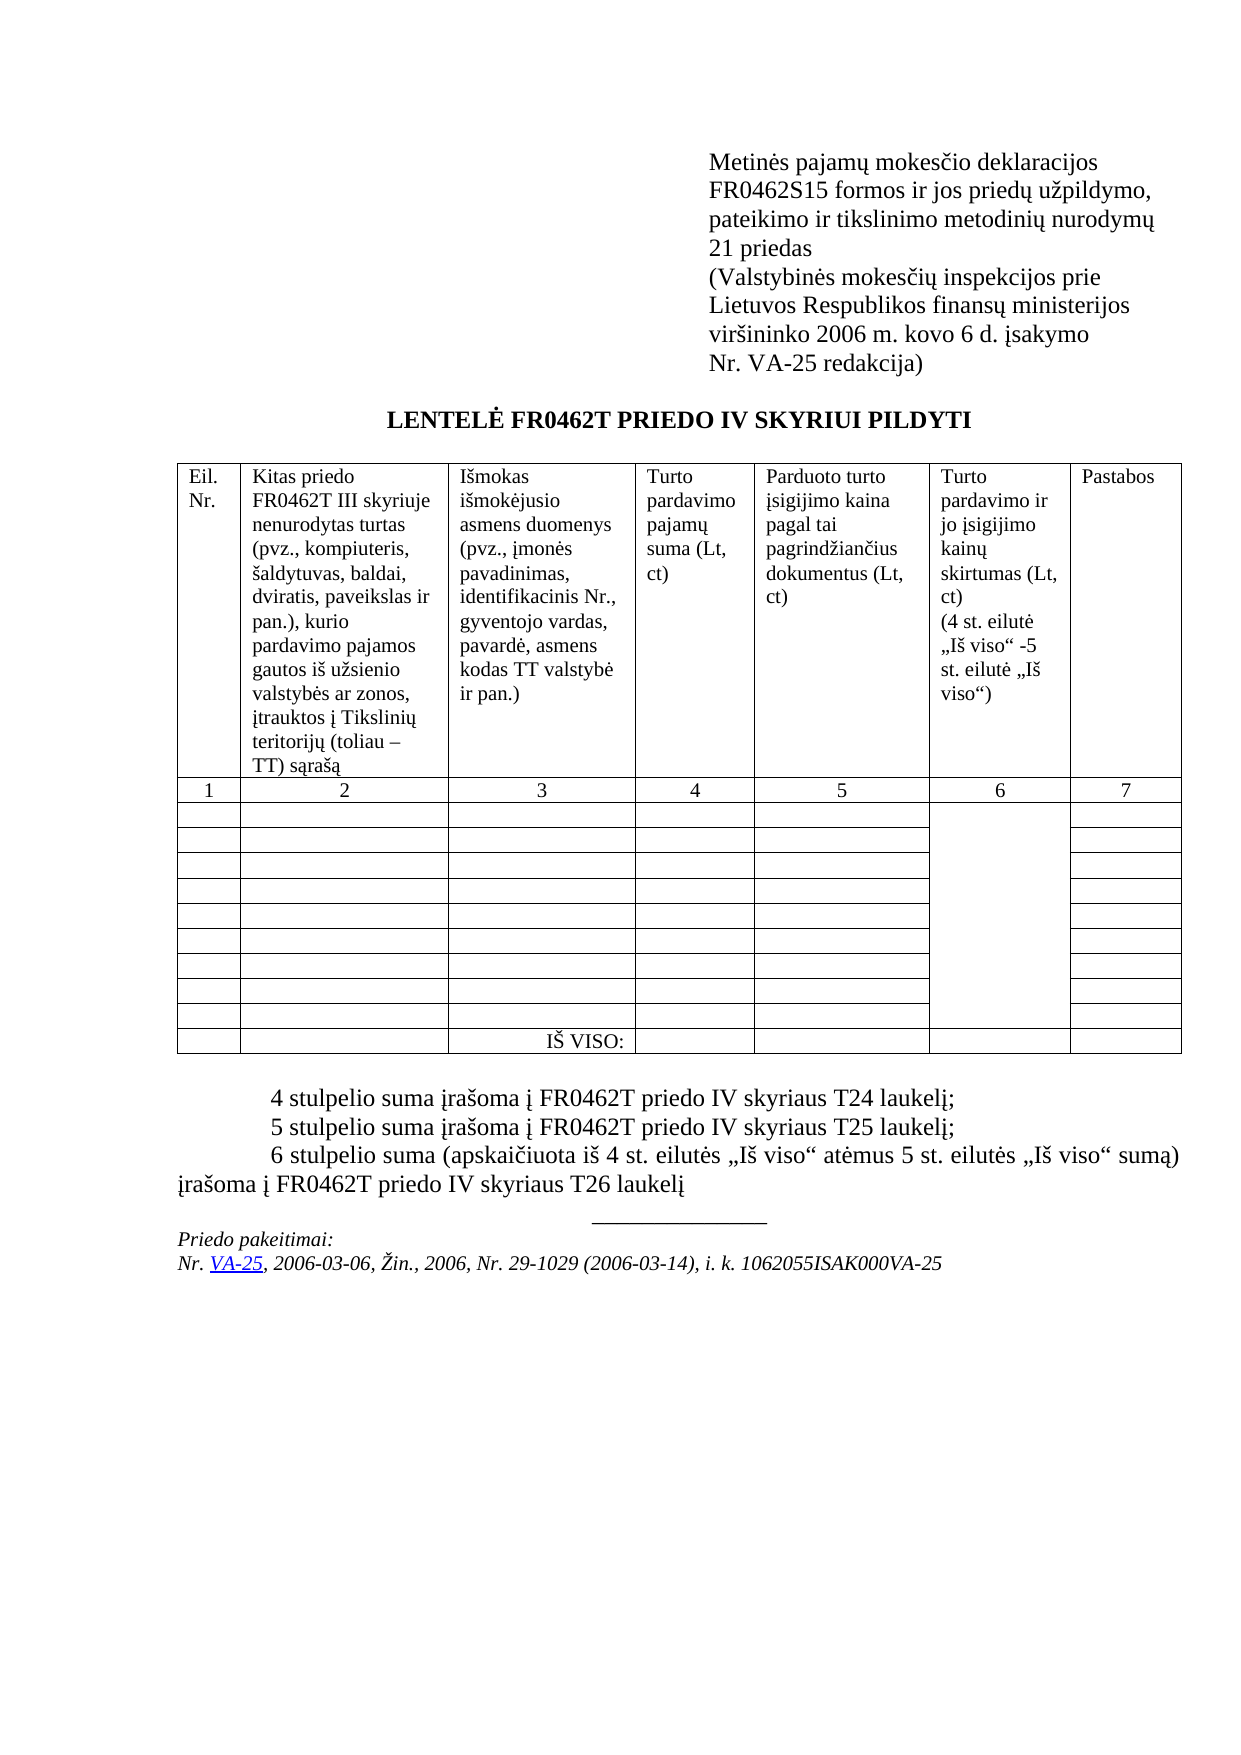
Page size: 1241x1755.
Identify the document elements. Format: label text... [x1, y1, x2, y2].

table_cell [1071, 929, 1181, 953]
table_cell [241, 979, 448, 1003]
table_cell [241, 904, 448, 928]
text ______________ [177, 1198, 1181, 1227]
table_cell [636, 904, 754, 928]
table_cell IŠ VISO: [449, 1029, 635, 1053]
table_cell [1071, 979, 1181, 1003]
table_cell [755, 929, 929, 953]
table_cell [178, 1029, 240, 1053]
text 21 priedas [177, 233, 1181, 262]
table_cell [1071, 1029, 1181, 1053]
table_cell [241, 853, 448, 877]
table_cell 1 [178, 778, 240, 802]
text Priedo pakeitimai: [177, 1227, 1181, 1251]
table_cell [449, 979, 635, 1003]
table_cell [1071, 853, 1181, 877]
text Nr. VA-25, 2006-03-06, Žin., 2006, Nr. 29-1029 (2006-03-14), i. k. 1062055ISAK000VA-25 [177, 1251, 1181, 1275]
table_cell [755, 803, 929, 827]
table_header Išmokas išmokėjusio asmens duomenys (pvz., įmonės pavadinimas, identifikacinis Nr., gyventojo vardas, pavardė, asmens kodas TT valstybė ir pan.) [449, 464, 635, 777]
text 4 stulpelio suma įrašoma į FR0462T priedo IV skyriaus T24 laukelį; [177, 1083, 1181, 1112]
text Nr. VA-25 redakcija) [177, 348, 1181, 377]
table_cell [178, 979, 240, 1003]
table_cell [449, 803, 635, 827]
table_cell [636, 803, 754, 827]
table_cell [1071, 803, 1181, 827]
table_header Turto pardavimo ir jo įsigijimo kainų skirtumas (Lt, ct) (4 st. eilutė „Iš viso“ -5 st. eilutė „Iš viso“) [930, 464, 1070, 777]
table_cell [449, 1004, 635, 1028]
table_cell [1071, 954, 1181, 978]
table_header Kitas priedo FR0462T III skyriuje nenurodytas turtas (pvz., kompiuteris, šaldytuvas, baldai, dviratis, paveikslas ir pan.), kurio pardavimo pajamos gautos iš užsienio valstybės ar zonos, įtrauktos į Tikslinių teritorijų (toliau – TT) sąrašą [241, 464, 448, 777]
table_cell [755, 979, 929, 1003]
table_cell [241, 1004, 448, 1028]
table_header Eil. Nr. [178, 464, 240, 777]
text (Valstybinės mokesčių inspekcijos prie [177, 262, 1181, 291]
table_cell [241, 954, 448, 978]
table_cell [449, 954, 635, 978]
table_cell [449, 828, 635, 852]
table_cell [178, 929, 240, 953]
text pateikimo ir tikslinimo metodinių nurodymų [177, 204, 1181, 233]
table_cell [178, 954, 240, 978]
table_cell [755, 828, 929, 852]
table_header Parduoto turto įsigijimo kaina pagal tai pagrindžiančius dokumentus (Lt, ct) [755, 464, 929, 777]
table_cell [755, 904, 929, 928]
table_cell [449, 853, 635, 877]
table_cell [178, 879, 240, 902]
table_cell [178, 1004, 240, 1028]
text Metinės pajamų mokesčio deklaracijos [177, 147, 1181, 176]
table_cell [241, 828, 448, 852]
text 6 stulpelio suma (apskaičiuota iš 4 st. eilutės „Iš viso“ atėmus 5 st. eilutės „Iš viso“ sumą) įrašoma į FR0462T priedo IV skyriaus T26 laukelį [177, 1140, 1181, 1198]
table_cell [449, 879, 635, 902]
table_cell [755, 954, 929, 978]
text 5 stulpelio suma įrašoma į FR0462T priedo IV skyriaus T25 laukelį; [177, 1112, 1181, 1140]
table_cell [636, 979, 754, 1003]
table_cell [1071, 904, 1181, 928]
text Lietuvos Respublikos finansų ministerijos [177, 291, 1181, 319]
table_cell [178, 828, 240, 852]
table_cell [636, 1029, 754, 1053]
table_cell [755, 1004, 929, 1028]
table_cell [636, 879, 754, 902]
table_cell [1071, 828, 1181, 852]
table_cell [636, 853, 754, 877]
table_cell [178, 803, 240, 827]
table_cell [241, 1029, 448, 1053]
table_cell 3 [449, 778, 635, 802]
table_cell [930, 1029, 1070, 1053]
table_cell [178, 904, 240, 928]
table_cell 5 [755, 778, 929, 802]
text LENTELĖ FR0462T PRIEDO IV SKYRIUI PILDYTI [177, 406, 1181, 434]
table_header Pastabos [1071, 464, 1181, 777]
table_cell [755, 879, 929, 902]
table_cell [241, 879, 448, 902]
table_header Turto pardavimo pajamų suma (Lt, ct) [636, 464, 754, 777]
table_cell [636, 1004, 754, 1028]
table_cell 7 [1071, 778, 1181, 802]
table_cell [178, 853, 240, 877]
table_cell [755, 1029, 929, 1053]
table_cell [636, 954, 754, 978]
table_cell [241, 803, 448, 827]
table_cell [755, 853, 929, 877]
table_cell [1071, 879, 1181, 902]
table_cell 6 [930, 778, 1070, 802]
table_cell [1071, 1004, 1181, 1028]
table_cell [930, 803, 1070, 1028]
table_cell 2 [241, 778, 448, 802]
table_cell [636, 828, 754, 852]
table_cell [449, 929, 635, 953]
table_cell [636, 929, 754, 953]
table_cell 4 [636, 778, 754, 802]
text FR0462S15 formos ir jos priedų užpildymo, [177, 176, 1181, 204]
table_cell [449, 904, 635, 928]
text viršininko 2006 m. kovo 6 d. įsakymo [177, 319, 1181, 348]
table_cell [241, 929, 448, 953]
